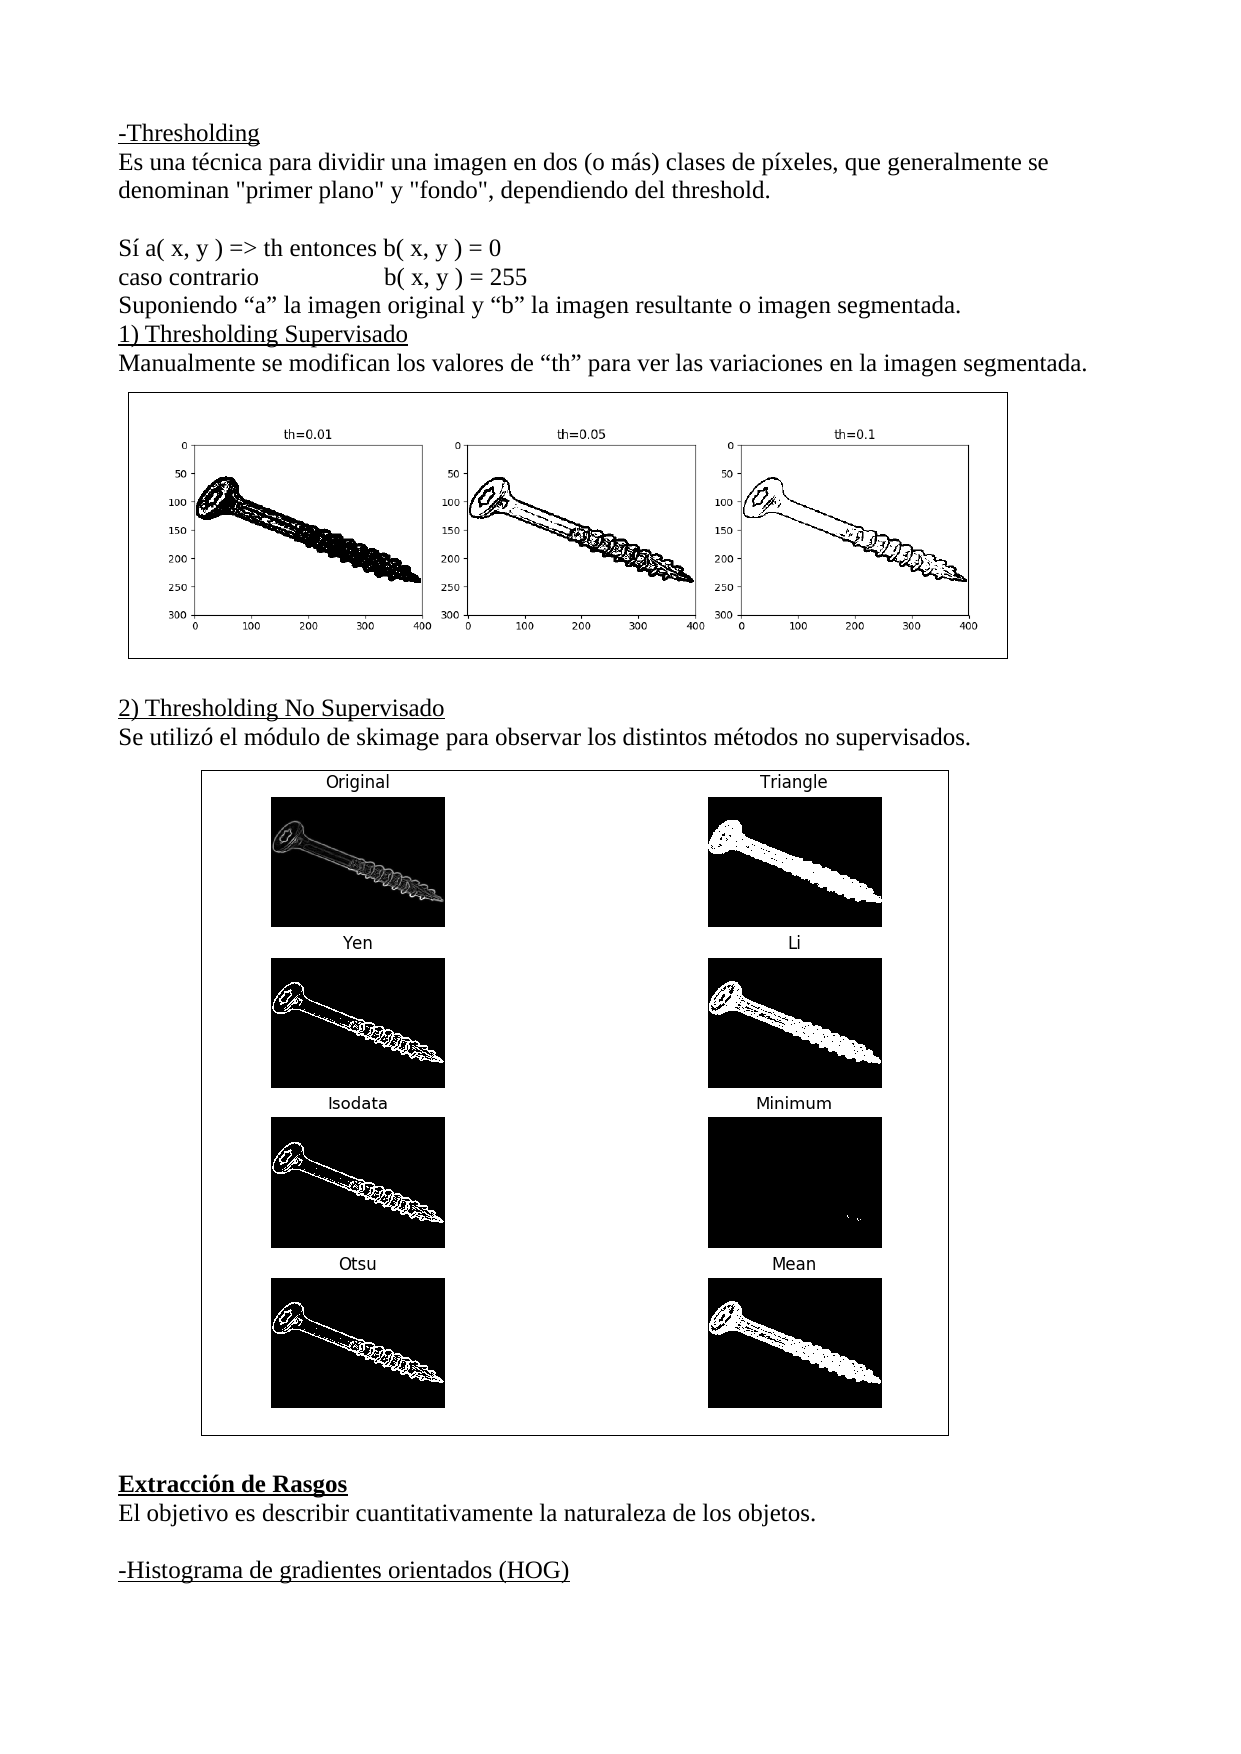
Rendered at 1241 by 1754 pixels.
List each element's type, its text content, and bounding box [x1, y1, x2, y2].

text El objetivo es describir cuantitativamente la naturaleza de los objetos. [118, 1498, 1122, 1527]
text Sí a( x, y ) => th entonces b( x, y ) = 0 [118, 233, 1122, 262]
text caso contrario b( x, y ) = 255 [118, 262, 1122, 291]
picture [204, 773, 946, 1433]
text 2) Thresholding No Supervisado [118, 693, 1122, 722]
text Extracción de Rasgos [118, 1469, 1122, 1498]
text Manualmente se modifican los valores de “th” para ver las variaciones en la imagen segmentada. [118, 348, 1122, 377]
picture [131, 395, 1005, 655]
text -Thresholding [118, 118, 1122, 147]
text Suponiendo “a” la imagen original y “b” la imagen resultante o imagen segmentada. [118, 291, 1122, 319]
text -Histograma de gradientes orientados (HOG) [118, 1556, 1122, 1584]
text Es una técnica para dividir una imagen en dos (o más) clases de píxeles, que generalmente se denominan "primer plano" y "fondo", dependiendo del threshold. [118, 147, 1122, 204]
text 1) Thresholding Supervisado [118, 319, 1122, 348]
text Se utilizó el módulo de skimage para observar los distintos métodos no supervisados. [118, 722, 1122, 751]
